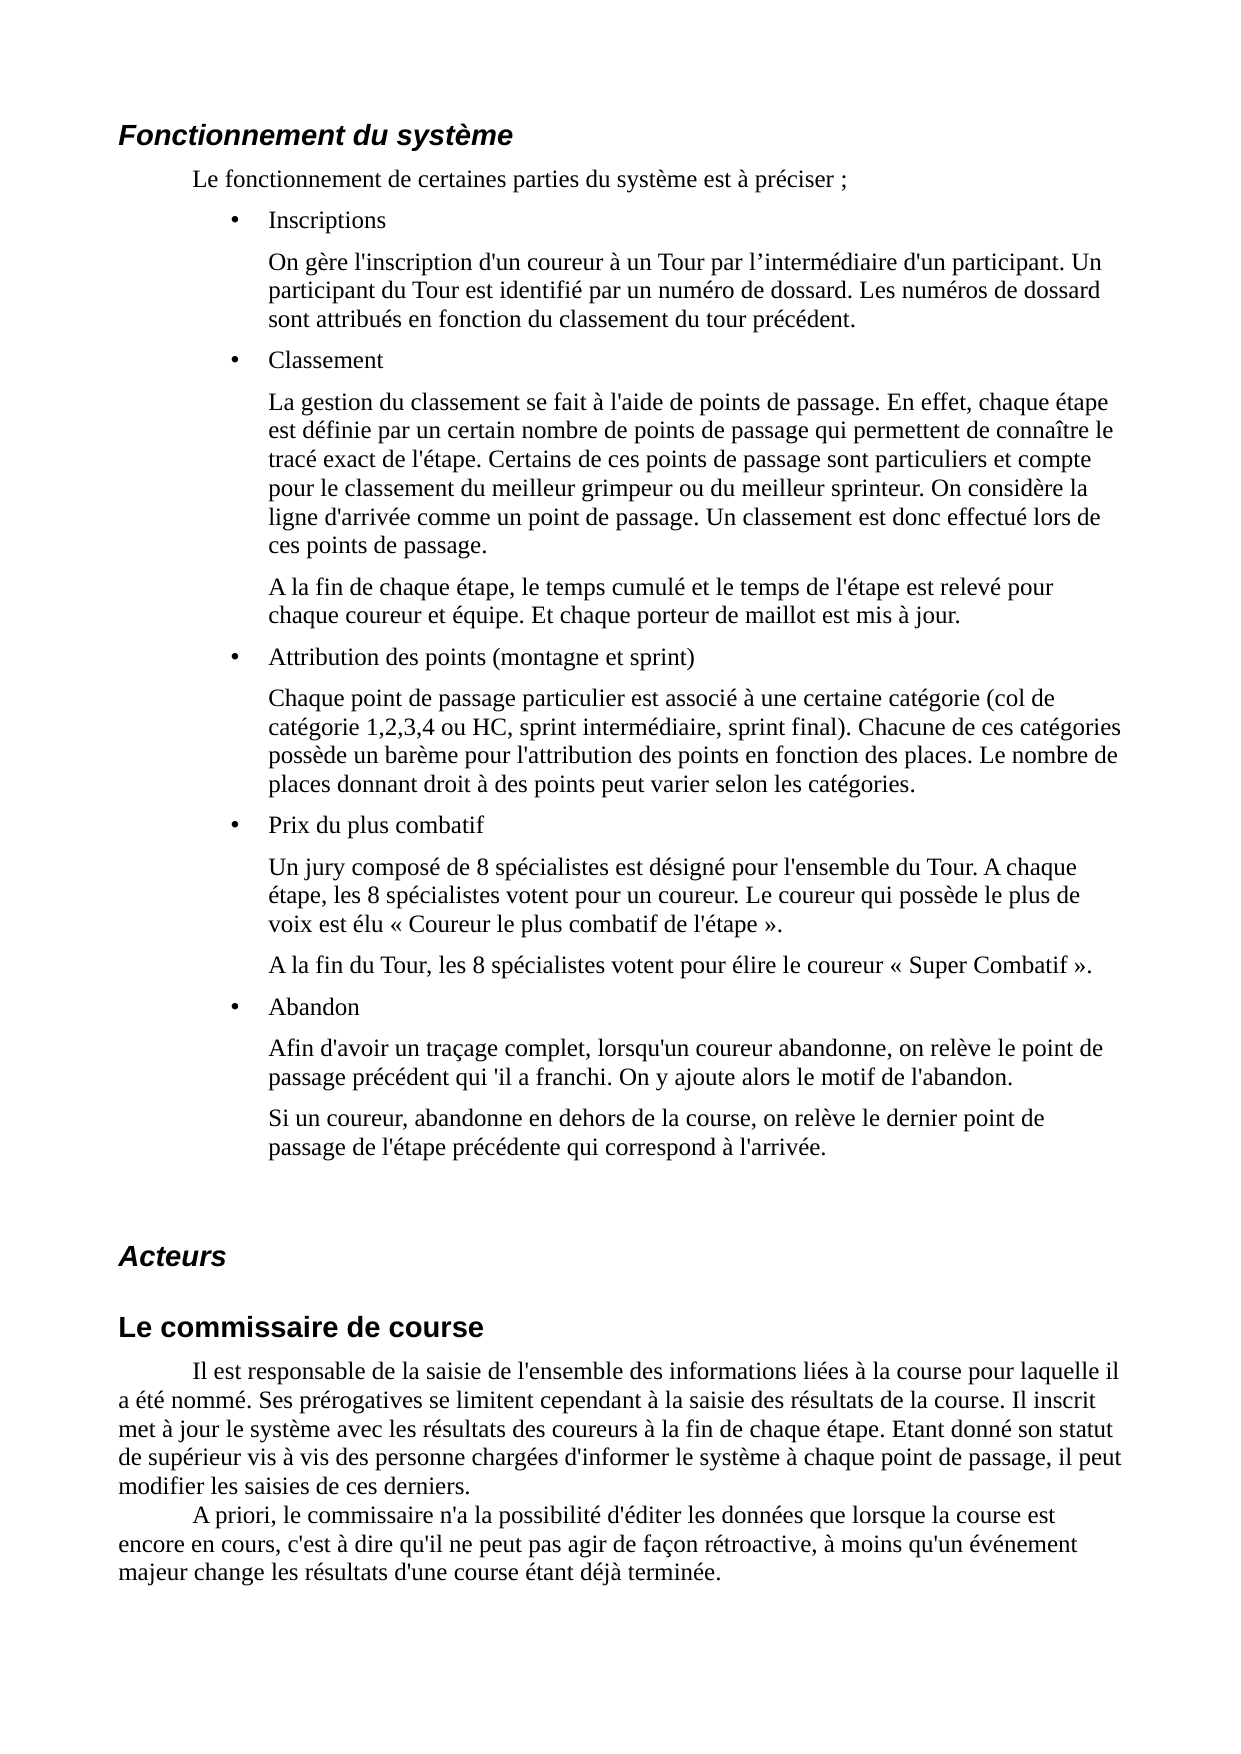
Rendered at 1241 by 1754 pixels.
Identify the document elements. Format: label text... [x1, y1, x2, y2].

text A priori, le commissaire n'a la possibilité d'éditer les données que lorsque la course est encore en cours, c'est à dire qu'il ne peut pas agir de façon rétroactive, à moins qu'un événement majeur change les résultats d'une course étant déjà terminée. [118, 1500, 1122, 1586]
list Afin d'avoir un traçage complet, lorsqu'un coureur abandonne, on relève le point de passage précédent qui 'il a franchi. On y ajoute alors le motif de l'abandon. [231, 1033, 1122, 1090]
list Un jury composé de 8 spécialistes est désigné pour l'ensemble du Tour. A chaque étape, les 8 spécialistes votent pour un coureur. Le coureur qui possède le plus de voix est élu « Coureur le plus combatif de l'étape ». [231, 852, 1122, 938]
subtitle Le commissaire de course [118, 1310, 1122, 1344]
list Si un coureur, abandonne en dehors de la course, on relève le dernier point de passage de l'étape précédente qui correspond à l'arrivée. [231, 1103, 1122, 1160]
subtitle Acteurs [118, 1239, 1122, 1273]
list La gestion du classement se fait à l'aide de points de passage. En effet, chaque étape est définie par un certain nombre de points de passage qui permettent de connaître le tracé exact de l'étape. Certains de ces points de passage sont particuliers et compte pour le classement du meilleur grimpeur ou du meilleur sprinteur. On considère la ligne d'arrivée comme un point de passage. Un classement est donc effectué lors de ces points de passage. [231, 387, 1122, 559]
list A la fin de chaque étape, le temps cumulé et le temps de l'étape est relevé pour chaque coureur et équipe. Et chaque porteur de maillot est mis à jour. [231, 572, 1122, 629]
list Prix du plus combatif [231, 810, 1122, 839]
list Abandon [231, 992, 1122, 1020]
list Attribution des points (montagne et sprint) [231, 642, 1122, 670]
subtitle Fonctionnement du système [118, 118, 1122, 152]
text Il est responsable de la saisie de l'ensemble des informations liées à la course pour laquelle il a été nommé. Ses prérogatives se limitent cependant à la saisie des résultats de la course. Il inscrit met à jour le système avec les résultats des coureurs à la fin de chaque étape. Etant donné son statut de supérieur vis à vis des personne chargées d'informer le système à chaque point de passage, il peut modifier les saisies de ces derniers. [118, 1356, 1122, 1500]
list Classement [231, 345, 1122, 374]
text Le fonctionnement de certaines parties du système est à préciser ; [118, 164, 1122, 193]
list Inscriptions [231, 205, 1122, 234]
list A la fin du Tour, les 8 spécialistes votent pour élire le coureur « Super Combatif ». [231, 950, 1122, 979]
list Chaque point de passage particulier est associé à une certaine catégorie (col de catégorie 1,2,3,4 ou HC, sprint intermédiaire, sprint final). Chacune de ces catégories possède un barème pour l'attribution des points en fonction des places. Le nombre de places donnant droit à des points peut varier selon les catégories. [231, 683, 1122, 798]
list On gère l'inscription d'un coureur à un Tour par l’intermédiaire d'un participant. Un participant du Tour est identifié par un numéro de dossard. Les numéros de dossard sont attribués en fonction du classement du tour précédent. [231, 247, 1122, 333]
